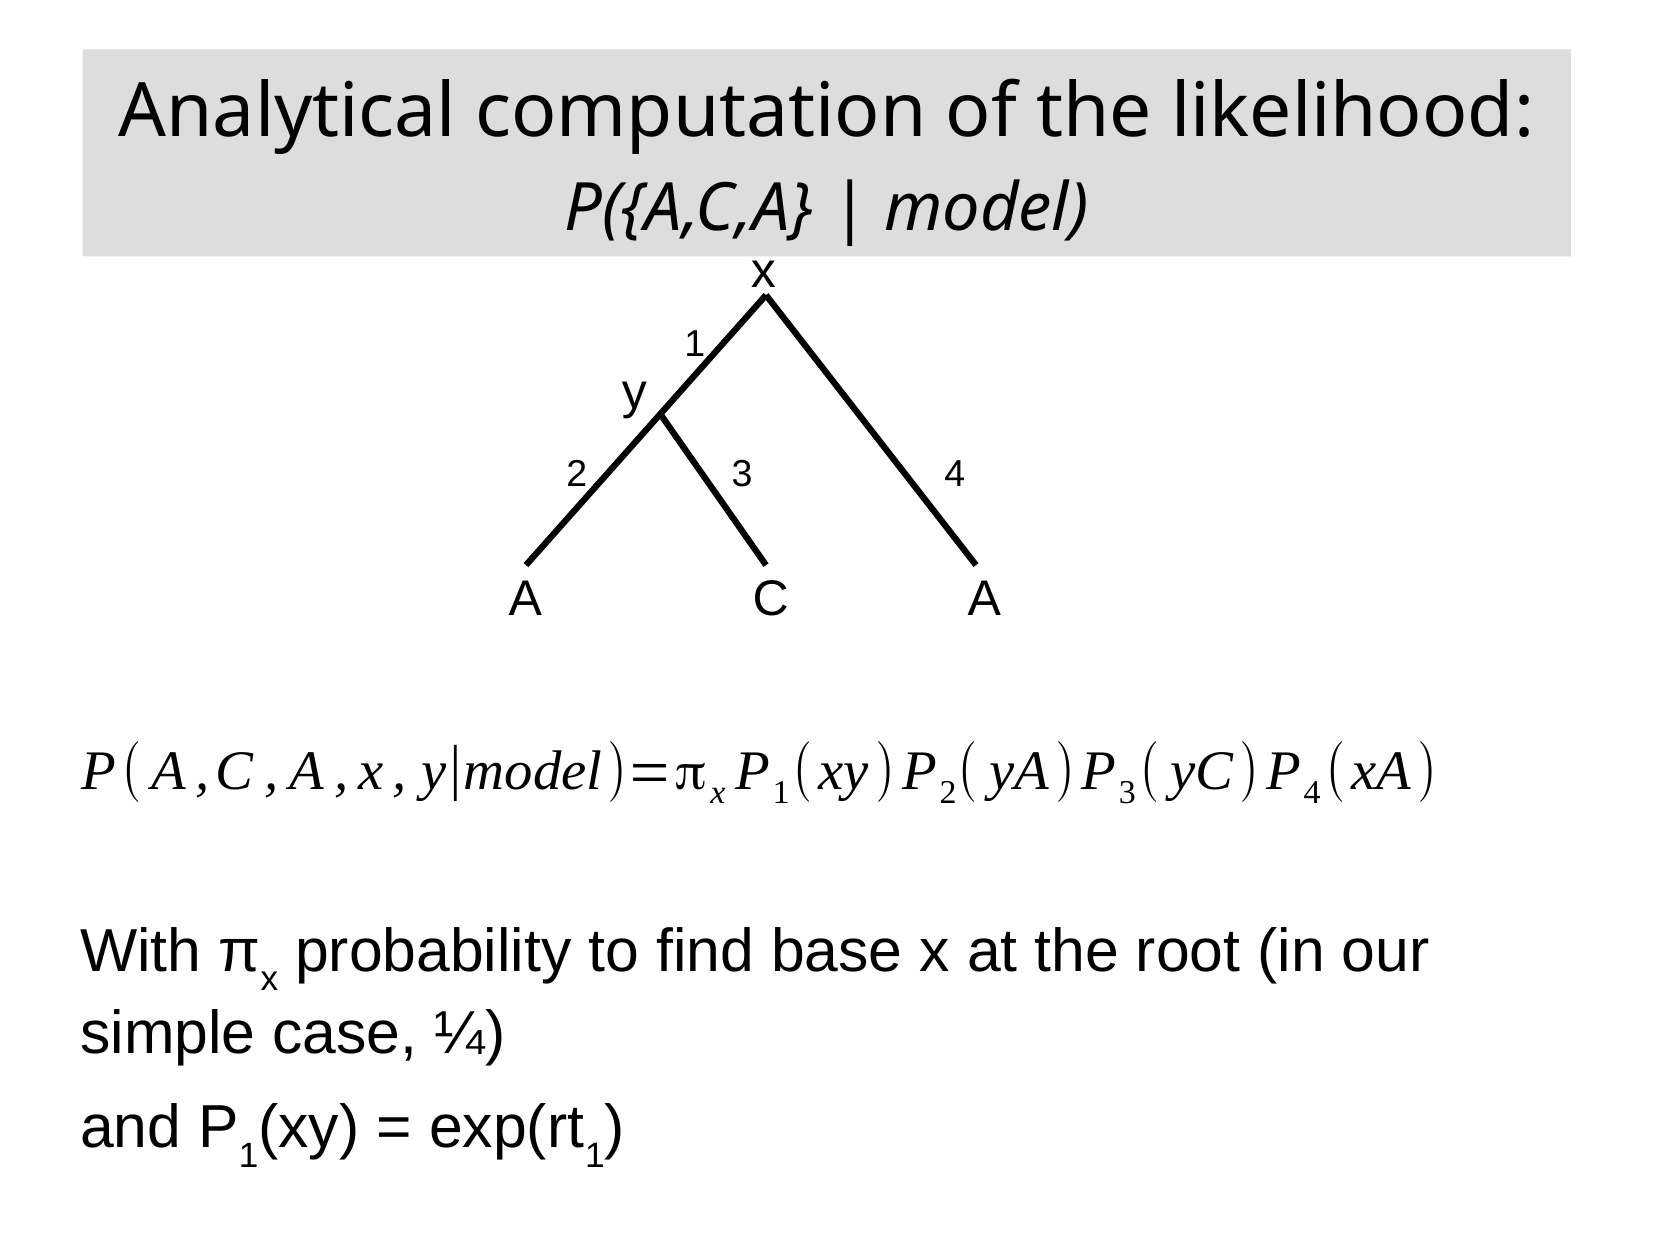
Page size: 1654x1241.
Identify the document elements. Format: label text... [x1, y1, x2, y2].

list With πx probability to find base x at the root (in our simple case, ¼) and P1(xy) = exp(rt1) [80, 916, 1569, 1176]
text_box C [737, 562, 783, 634]
text_box 3 [716, 444, 768, 505]
text_box y [607, 356, 653, 483]
text_box A [493, 563, 539, 634]
chart [66, 739, 1450, 811]
title Analytical computation of the likelihood: P({A,C,A} | model) [82, 49, 1571, 257]
text_box A [952, 562, 998, 634]
text_box 1 [669, 315, 721, 376]
text_box 2 [551, 444, 602, 505]
text_box 4 [929, 444, 981, 505]
text_box x [736, 235, 782, 362]
